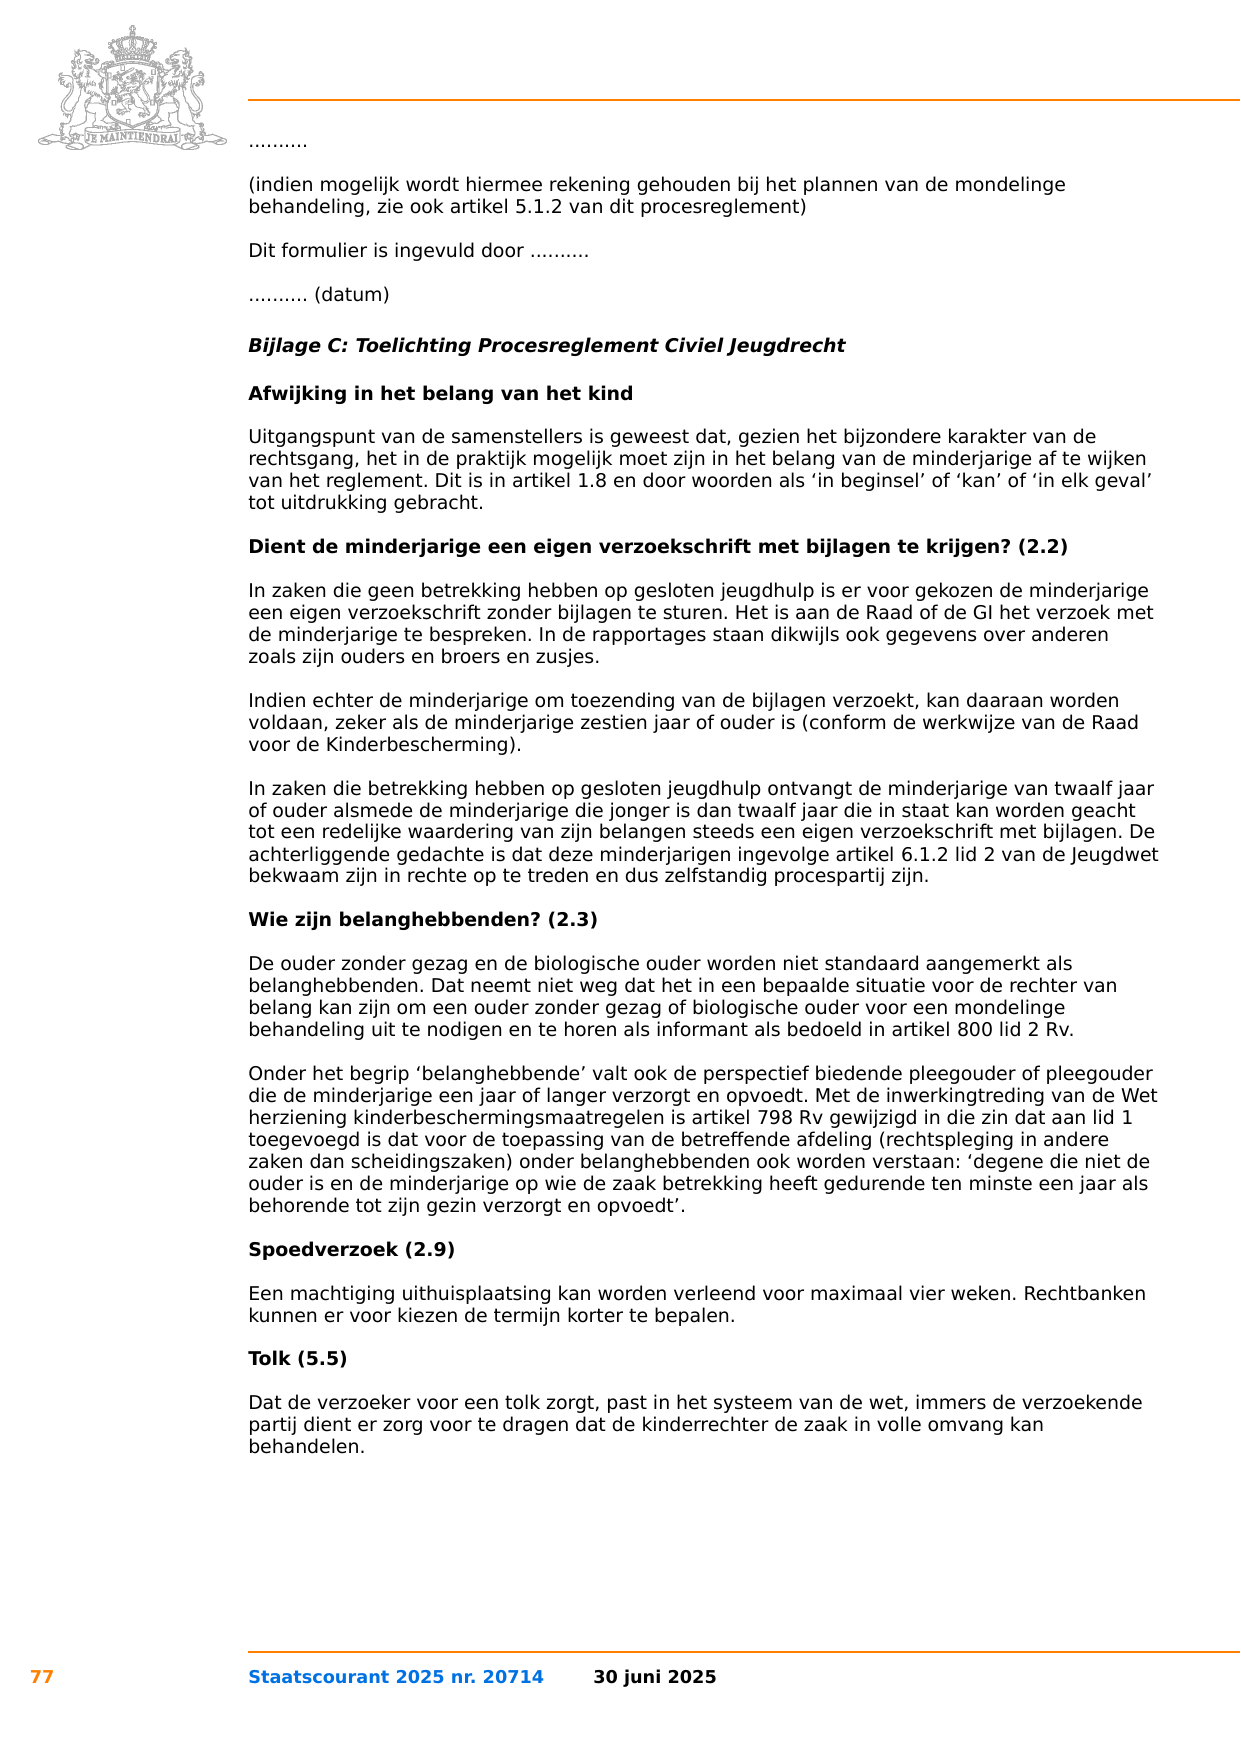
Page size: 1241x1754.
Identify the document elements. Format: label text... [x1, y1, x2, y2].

subtitle Wie zijn belanghebbenden? (2.3) [248, 909, 1163, 931]
text Dat de verzoeker voor een tolk zorgt, past in het systeem van de wet, immers de verzoekende partij dient er zorg voor te dragen dat de kinderrechter de zaak in volle omvang kan behandelen. [248, 1392, 1163, 1458]
subtitle Afwijking in het belang van het kind [248, 382, 1163, 404]
text Indien echter de minderjarige om toezending van de bijlagen verzoekt, kan daaraan worden voldaan, zeker als de minderjarige zestien jaar of ouder is (conform de werkwijze van de Raad voor de Kinderbescherming). [248, 690, 1163, 756]
subtitle Bijlage C: Toelichting Procesreglement Civiel Jeugdrecht [248, 335, 1163, 357]
subtitle Tolk (5.5) [248, 1348, 1163, 1370]
text (indien mogelijk wordt hiermee rekening gehouden bij het plannen van de mondelinge behandeling, zie ook artikel 5.1.2 van dit procesreglement) [248, 174, 1163, 218]
text Dit formulier is ingevuld door .......... [248, 239, 1163, 262]
picture [38, 25, 227, 150]
text In zaken die geen betrekking hebben op gesloten jeugdhulp is er voor gekozen de minderjarige een eigen verzoekschrift zonder bijlagen te sturen. Het is aan de Raad of de GI het verzoek met de minderjarige te bespreken. In de rapportages staan dikwijls ook gegevens over anderen zoals zijn ouders en broers en zusjes. [248, 580, 1163, 668]
text In zaken die betrekking hebben op gesloten jeugdhulp ontvangt de minderjarige van twaalf jaar of ouder alsmede de minderjarige die jonger is dan twaalf jaar die in staat kan worden geacht tot een redelijke waardering van zijn belangen steeds een eigen verzoekschrift met bijlagen. De achterliggende gedachte is dat deze minderjarigen ingevolge artikel 6.1.2 lid 2 van de Jeugdwet bekwaam zijn in rechte op te treden en dus zelfstandig procespartij zijn. [248, 777, 1163, 887]
text Uitgangspunt van de samenstellers is geweest dat, gezien het bijzondere karakter van de rechtsgang, het in de praktijk mogelijk moet zijn in het belang van de minderjarige af te wijken van het reglement. Dit is in artikel 1.8 en door woorden als ‘in beginsel’ of ‘kan’ of ‘in elk geval’ tot uitdrukking gebracht. [248, 426, 1163, 514]
subtitle Spoedverzoek (2.9) [248, 1239, 1163, 1261]
text Een machtiging uithuisplaatsing kan worden verleend voor maximaal vier weken. Rechtbanken kunnen er voor kiezen de termijn korter te bepalen. [248, 1282, 1163, 1326]
text .......... [248, 130, 1163, 152]
subtitle Dient de minderjarige een eigen verzoekschrift met bijlagen te krijgen? (2.2) [248, 536, 1163, 558]
text De ouder zonder gezag en de biologische ouder worden niet standaard aangemerkt als belanghebbenden. Dat neemt niet weg dat het in een bepaalde situatie voor de rechter van belang kan zijn om een ouder zonder gezag of biologische ouder voor een mondelinge behandeling uit te nodigen en te horen als informant als bedoeld in artikel 800 lid 2 Rv. [248, 953, 1163, 1041]
text .......... (datum) [248, 283, 1163, 305]
text Onder het begrip ‘belanghebbende’ valt ook de perspectief biedende pleegouder of pleegouder die de minderjarige een jaar of langer verzorgt en opvoedt. Met de inwerkingtreding van de Wet herziening kinderbeschermingsmaatregelen is artikel 798 Rv gewijzigd in die zin dat aan lid 1 toegevoegd is dat voor de toepassing van de betreffende afdeling (rechtspleging in andere zaken dan scheidingszaken) onder belanghebbenden ook worden verstaan: ‘degene die niet de ouder is en de minderjarige op wie de zaak betrekking heeft gedurende ten minste een jaar als behorende tot zijn gezin verzorgt en opvoedt’. [248, 1063, 1163, 1217]
